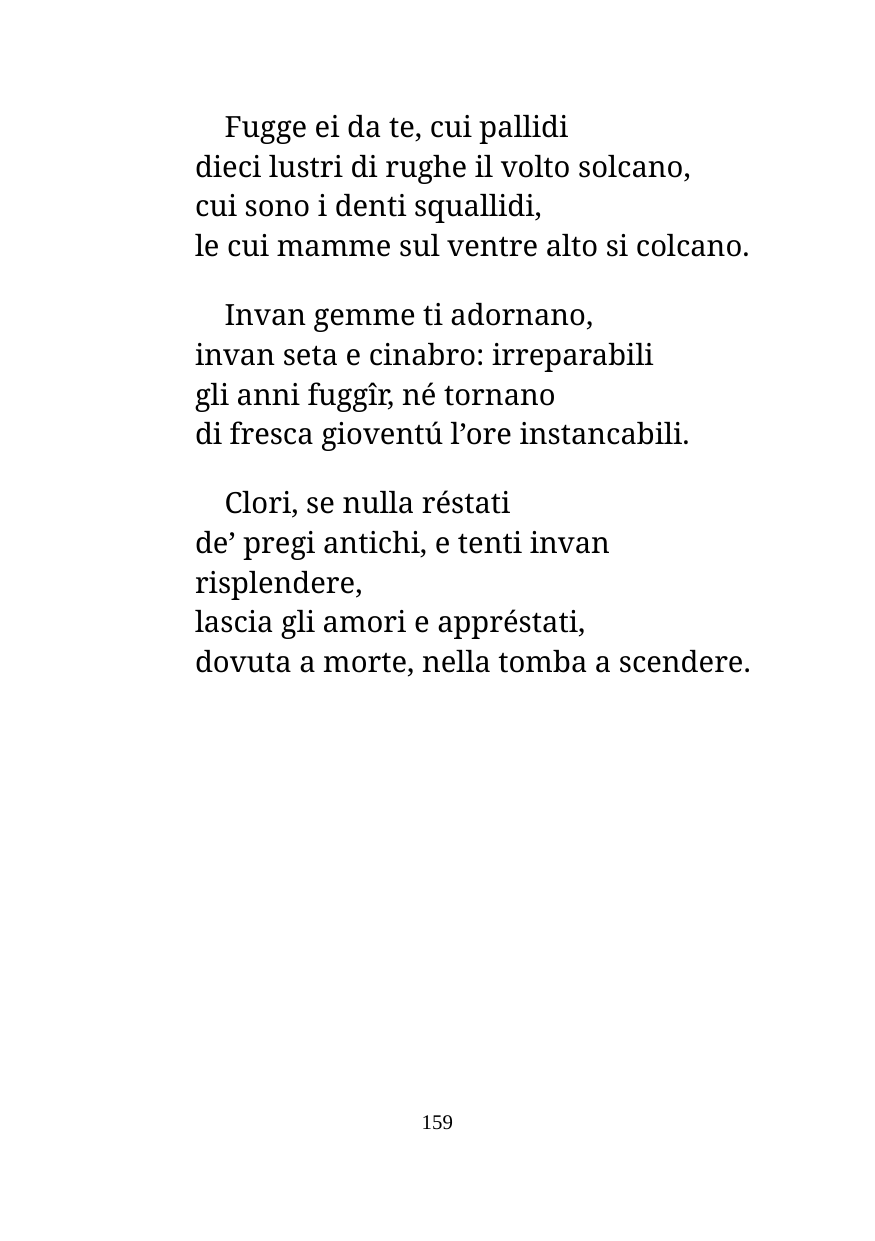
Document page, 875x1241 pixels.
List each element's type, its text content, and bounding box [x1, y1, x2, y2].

text Clori, se nulla réstati de’ pregi antichi, e tenti invan risplendere, lascia gli amori e appréstati, dovuta a morte, nella tomba a scendere. [195, 483, 768, 681]
text Invan gemme ti adornano, invan seta e cinabro: irreparabili gli anni fuggîr, né tornano di fresca gioventú l’ore instancabili. [195, 294, 768, 453]
text Fugge ei da te, cui pallidi dieci lustri di rughe il volto solcano, cui sono i denti squallidi, le cui mamme sul ventre alto si colcano. [195, 106, 768, 265]
